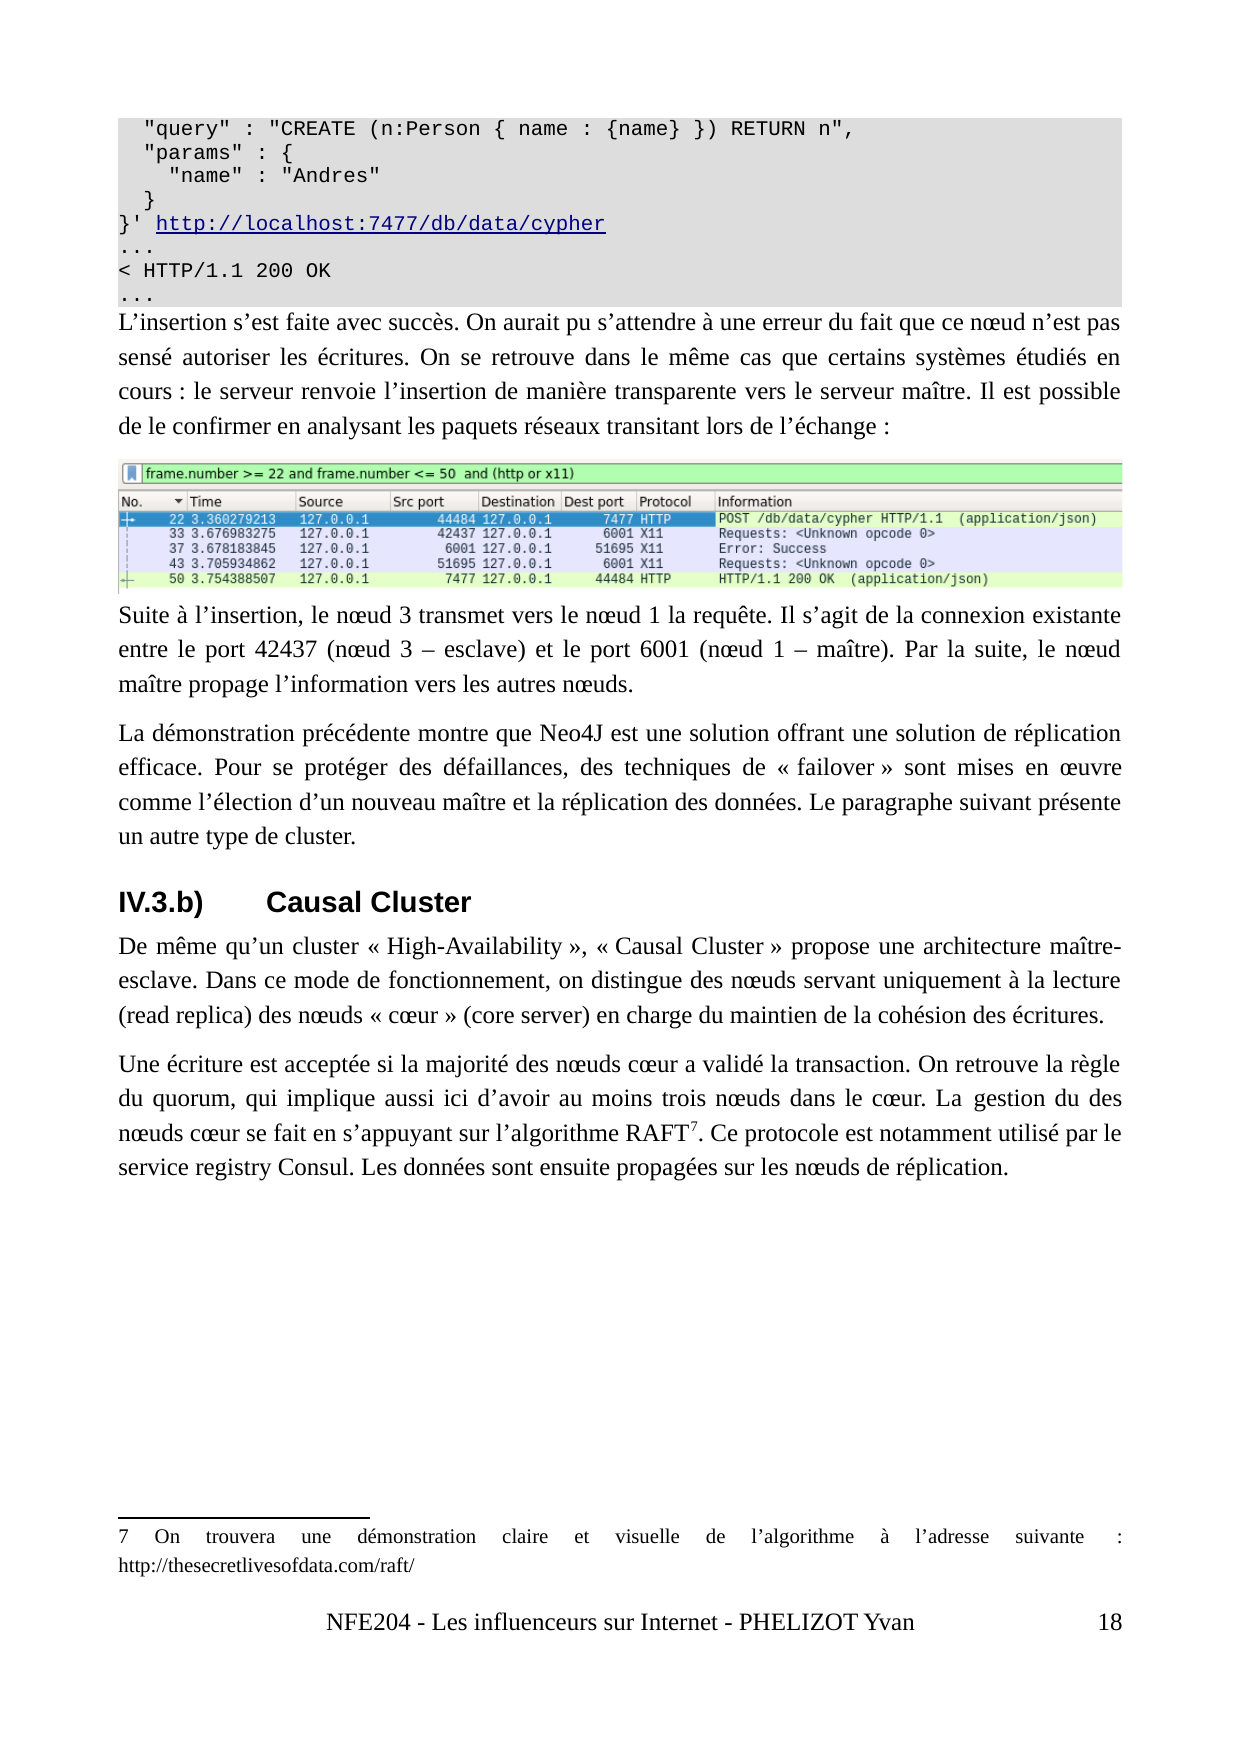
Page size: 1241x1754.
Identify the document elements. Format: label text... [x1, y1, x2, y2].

text "params" : { [118, 142, 1122, 165]
text La démonstration précédente montre que Neo4J est une solution offrant une solution de réplication efficace. Pour se protéger des défaillances, des techniques de « failover » sont mises en œuvre comme l’élection d’un nouveau maître et la réplication des données. Le paragraphe suivant présente un autre type de cluster. [118, 718, 1122, 850]
text < HTTP/1.1 200 OK [118, 260, 1122, 284]
picture [118, 459, 1123, 594]
text Une écriture est acceptée si la majorité des nœuds cœur a validé la transaction. On retrouve la règle du quorum, qui implique aussi ici d’avoir au moins trois nœuds dans le cœur. La gestion du des nœuds cœur se fait en s’appuyant sur l’algorithme RAFT. Ce protocole est notamment utilisé par le service registry Consul. Les données sont ensuite propagées sur les nœuds de réplication. [118, 1049, 1122, 1181]
text L’insertion s’est faite avec succès. On aurait pu s’attendre à une erreur du fait que ce nœud n’est pas sensé autoriser les écritures. On se retrouve dans le même cas que certains systèmes étudiés en cours : le serveur renvoie l’insertion de manière transparente vers le serveur maître. Il est possible de le confirmer en analysant les paquets réseaux transitant lors de l’échange : [118, 307, 1122, 439]
text "name" : "Andres" [118, 165, 1122, 189]
text } [118, 189, 1122, 213]
text De même qu’un cluster « High-Availability », « Causal Cluster » propose une architecture maître-esclave. Dans ce mode de fonctionnement, on distingue des nœuds servant uniquement à la lecture (read replica) des nœuds « cœur » (core server) en charge du maintien de la cohésion des écritures. [118, 931, 1122, 1029]
text }' http://localhost:7477/db/data/cypher [118, 213, 1122, 236]
subtitle Causal Cluster [118, 885, 1122, 918]
text "query" : "CREATE (n:Person { name : {name} }) RETURN n", [118, 118, 1122, 142]
text Suite à l’insertion, le nœud 3 transmet vers le nœud 1 la requête. Il s’agit de la connexion existante entre le port 42437 (nœud 3 – esclave) et le port 6001 (nœud 1 – maître). Par la suite, le nœud maître propage l’information vers les autres nœuds. [118, 594, 1122, 697]
text ... [118, 236, 1122, 260]
text On trouvera une démonstration claire et visuelle de l’algorithme à l’adresse suivante : http://thesecretlivesofdata.com/raft/ [118, 1524, 1122, 1577]
text ... [118, 284, 1122, 307]
